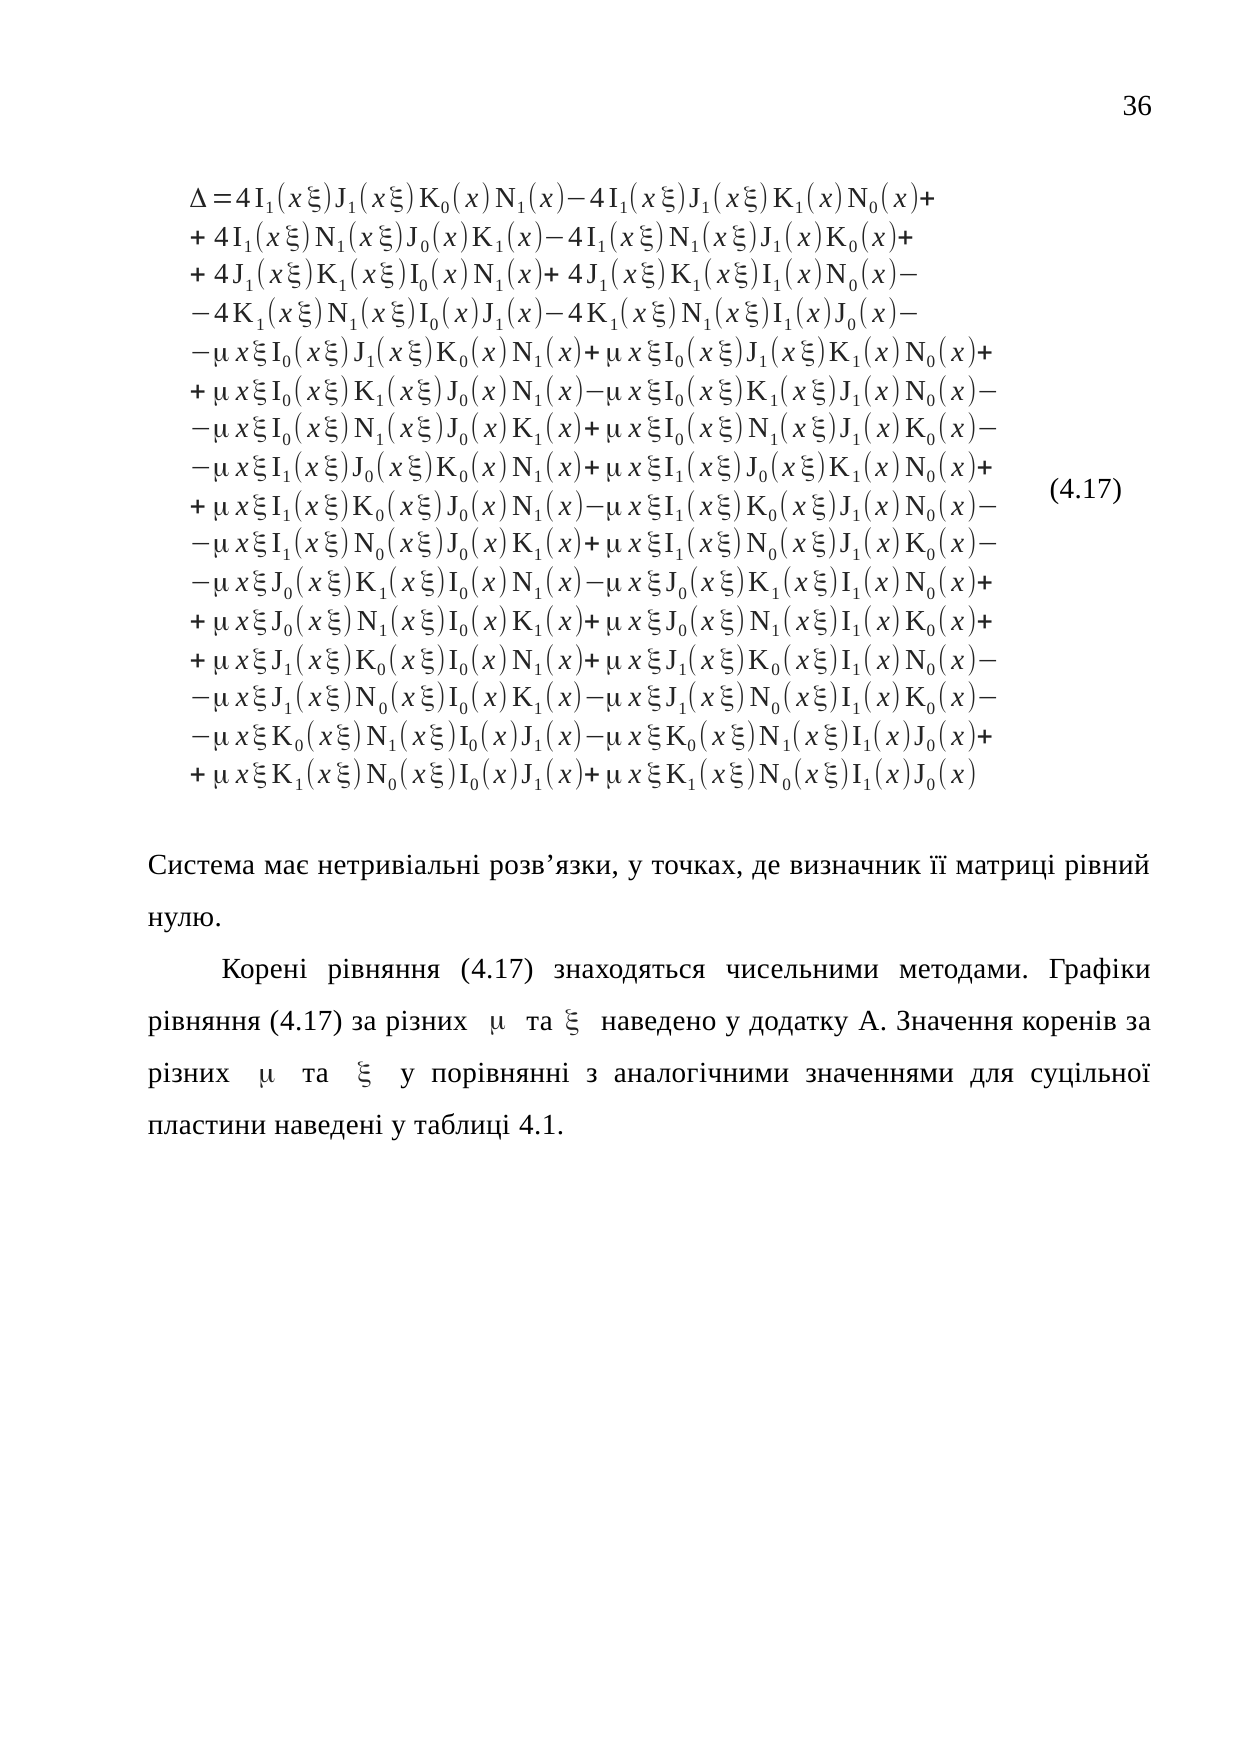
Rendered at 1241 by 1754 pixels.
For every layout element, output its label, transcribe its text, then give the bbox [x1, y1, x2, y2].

text Система має нетривіальні розв’язки, у точках, де визначник її матриці рівний нулю. [148, 847, 1152, 933]
text Корені рівняння (4.17) знаходяться чисельними методами. Графіки рівняння (4.17) за різних та наведено у додатку А. Значення коренів за різних та у порівнянні з аналогічними значеннями для суцільної пластини наведені у таблиці 4.1. [148, 951, 1152, 1141]
text (4.17) [148, 153, 1152, 824]
